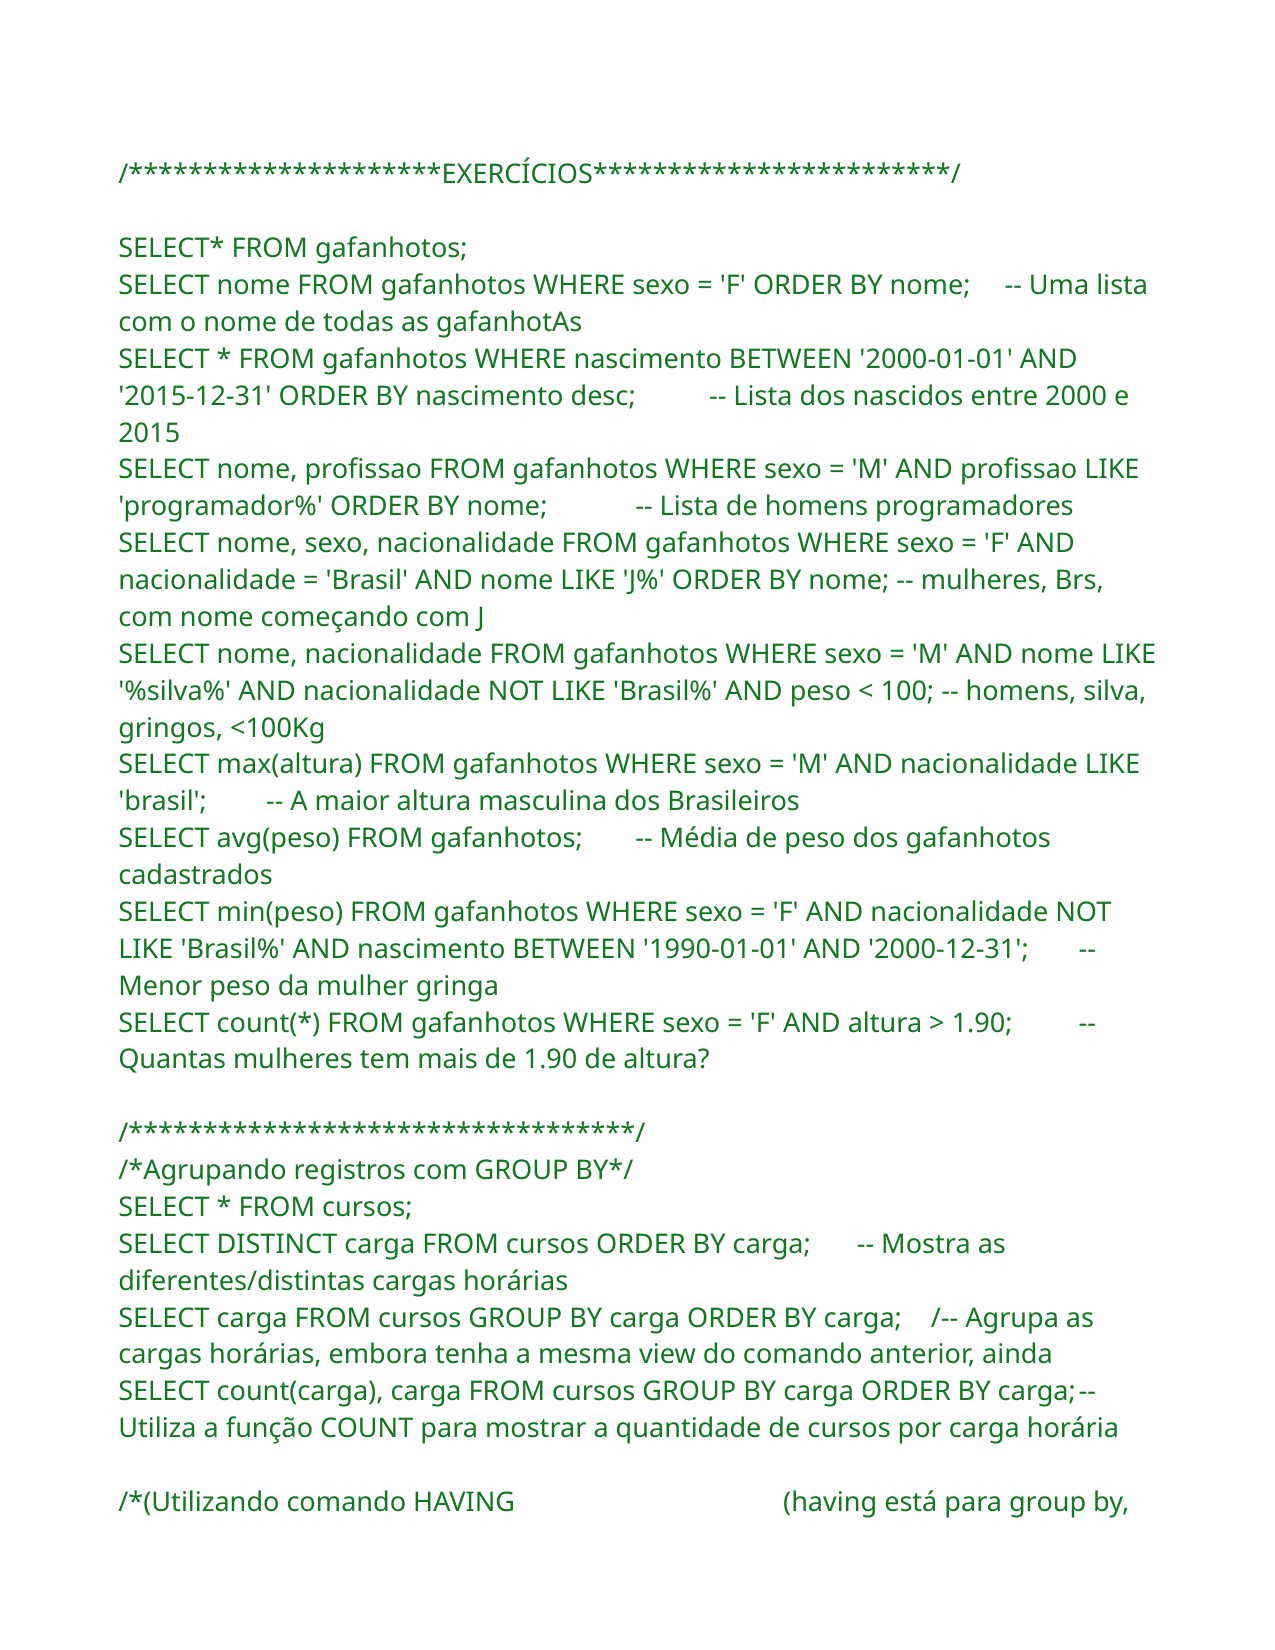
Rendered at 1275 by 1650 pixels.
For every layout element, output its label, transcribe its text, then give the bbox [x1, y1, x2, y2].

text /*********************EXERCÍCIOS************************/ SELECT* FROM gafanhotos; SELECT nome FROM gafanhotos WHERE sexo = 'F' ORDER BY nome; -- Uma lista com o nome de todas as gafanhotAs SELECT * FROM gafanhotos WHERE nascimento BETWEEN '2000-01-01' AND '2015-12-31' ORDER BY nascimento desc; -- Lista dos nascidos entre 2000 e 2015 SELECT nome, profissao FROM gafanhotos WHERE sexo = 'M' AND profissao LIKE 'programador%' ORDER BY nome; -- Lista de homens programadores SELECT nome, sexo, nacionalidade FROM gafanhotos WHERE sexo = 'F' AND nacionalidade = 'Brasil' AND nome LIKE 'J%' ORDER BY nome; -- mulheres, Brs, com nome começando com J SELECT nome, nacionalidade FROM gafanhotos WHERE sexo = 'M' AND nome LIKE '%silva%' AND nacionalidade NOT LIKE 'Brasil%' AND peso < 100; -- homens, silva, gringos, <100Kg SELECT max(altura) FROM gafanhotos WHERE sexo = 'M' AND nacionalidade LIKE 'brasil'; -- A maior altura masculina dos Brasileiros SELECT avg(peso) FROM gafanhotos; -- Média de peso dos gafanhotos cadastrados SELECT min(peso) FROM gafanhotos WHERE sexo = 'F' AND nacionalidade NOT LIKE 'Brasil%' AND nascimento BETWEEN '1990-01-01' AND '2000-12-31'; -- Menor peso da mulher gringa SELECT count(*) FROM gafanhotos WHERE sexo = 'F' AND altura > 1.90; -- Quantas mulheres tem mais de 1.90 de altura? /**********************************/ /*Agrupando registros com GROUP BY*/ SELECT * FROM cursos; SELECT DISTINCT carga FROM cursos ORDER BY carga; -- Mostra as diferentes/distintas cargas horárias SELECT carga FROM cursos GROUP BY carga ORDER BY carga; /-- Agrupa as cargas horárias, embora tenha a mesma view do comando anterior, ainda SELECT count(carga), carga FROM cursos GROUP BY carga ORDER BY carga; -- Utiliza a função COUNT para mostrar a quantidade de cursos por carga horária /*(Utilizando comando HAVING (having está para group by, [118, 118, 1157, 1519]
